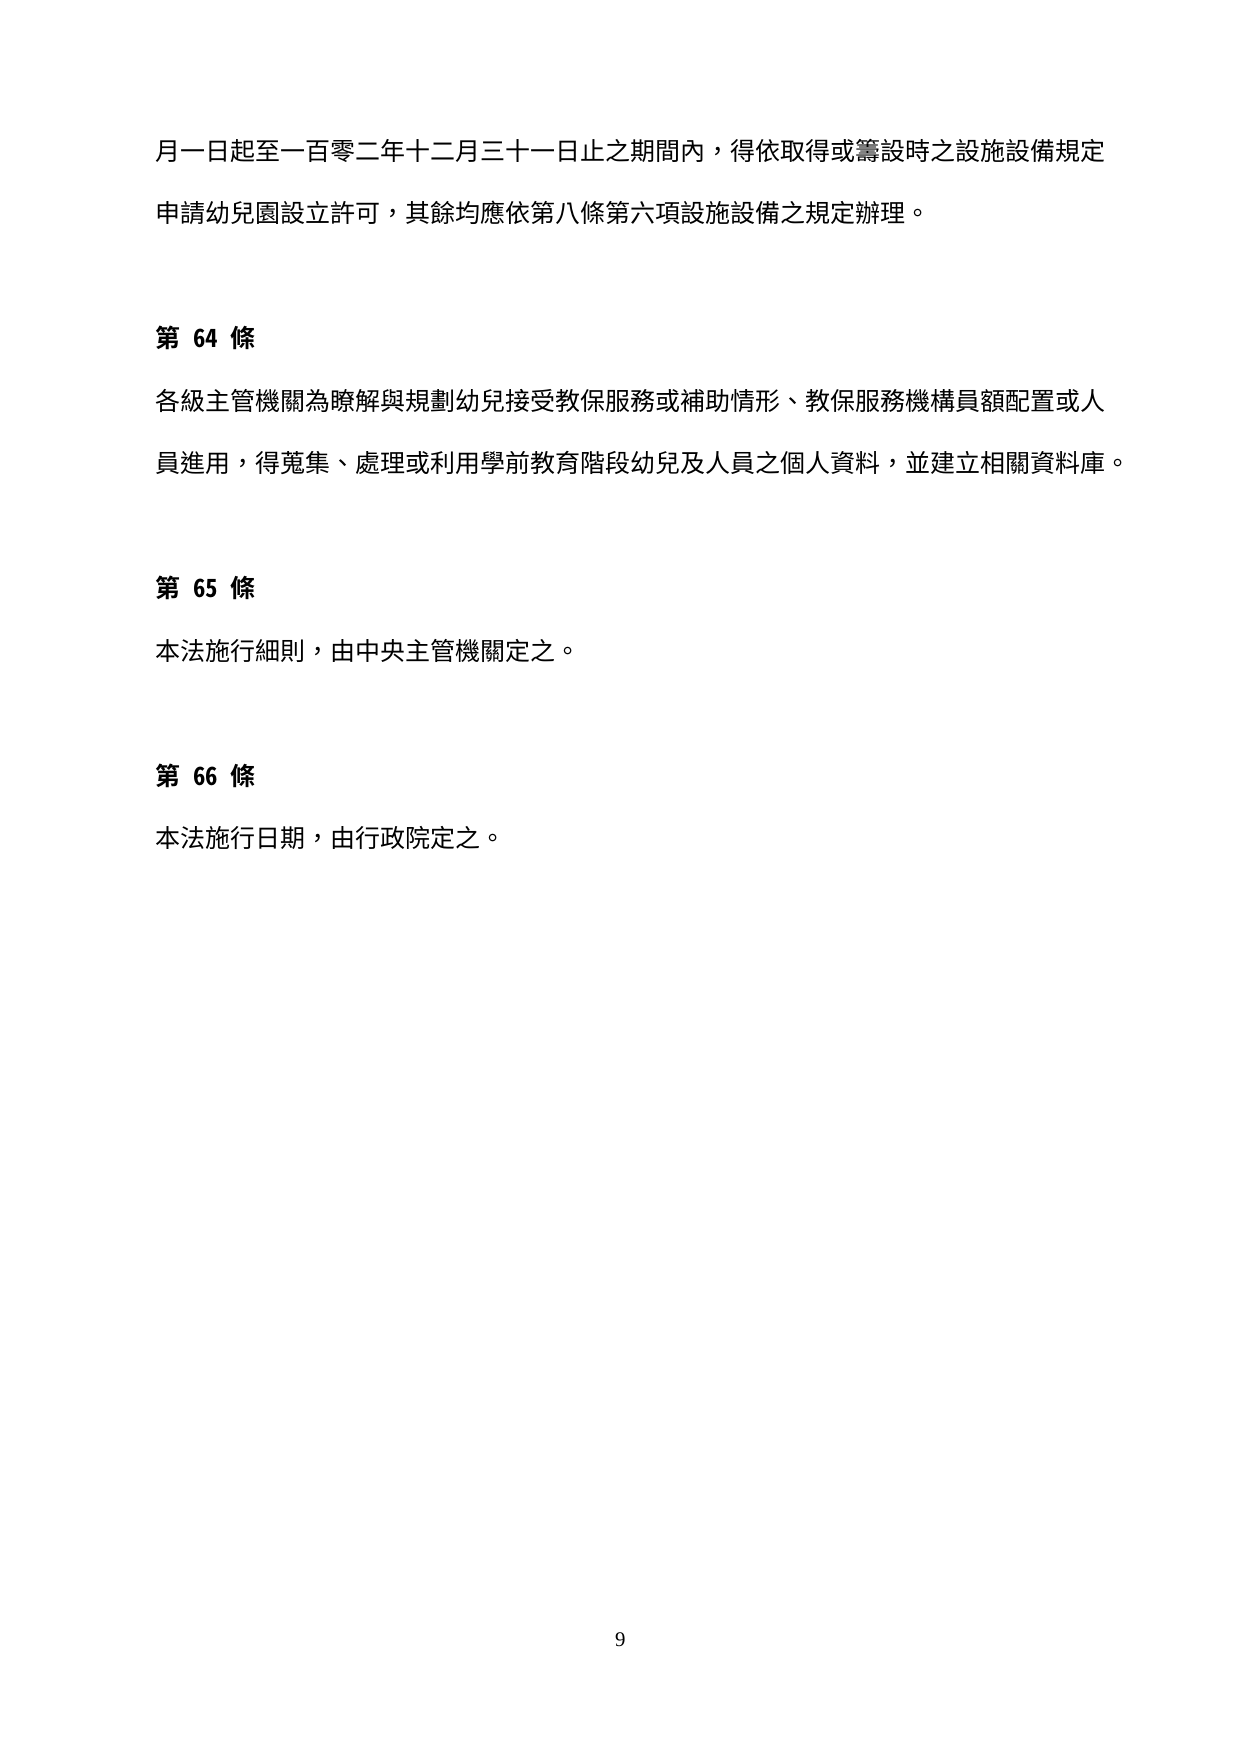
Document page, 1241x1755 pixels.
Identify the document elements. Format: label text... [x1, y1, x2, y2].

text 本法施行細則，由中央主管機關定之。 [156, 608, 1122, 670]
text 各級主管機關為瞭解與規劃幼兒接受教保服務或補助情形、教保服務機構員額配置或人員進用，得蒐集、處理或利用學前教育階段幼兒及人員之個人資料，並建立相關資料庫。 [156, 358, 1122, 483]
text 月一日起至一百零二年十二月三十一日止之期間內，得依取得或籌設時之設施設備規定申請幼兒園設立許可，其餘均應依第八條第六項設施設備之規定辦理。 [156, 108, 1122, 233]
text 本法施行日期，由行政院定之。 [156, 795, 1122, 858]
text 第 65 條 [156, 545, 1122, 608]
text 第 66 條 [156, 733, 1122, 795]
text 第 64 條 [156, 295, 1122, 358]
